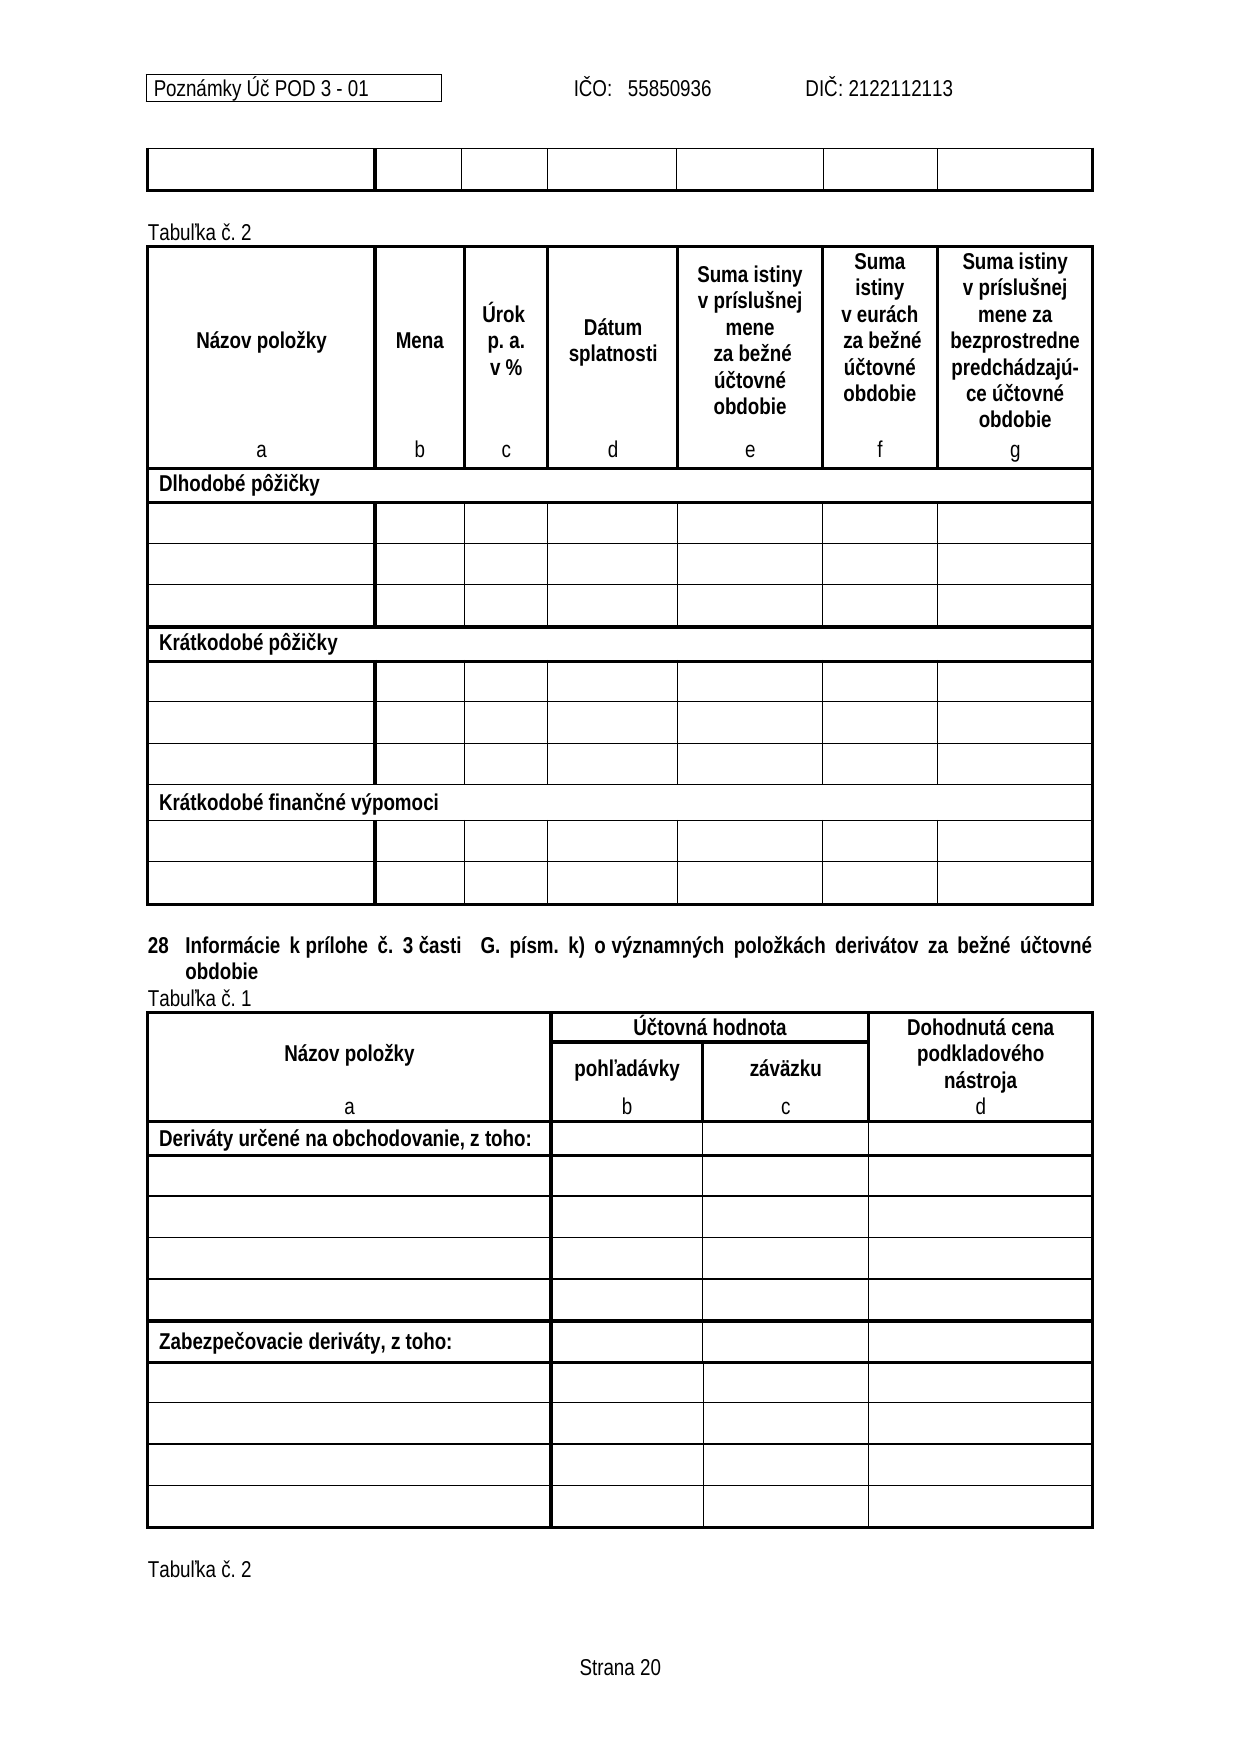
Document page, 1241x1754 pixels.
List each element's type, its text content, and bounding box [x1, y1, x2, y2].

table_cell d [870, 1093, 1091, 1119]
table_cell [149, 821, 373, 861]
table_cell [548, 862, 677, 902]
table_cell [149, 149, 373, 189]
table_cell a [149, 433, 373, 467]
table_cell Dlhodobé pôžičky [149, 470, 1091, 501]
table_header Názov položky [149, 248, 373, 432]
table_cell [377, 504, 464, 543]
table_cell [703, 1157, 868, 1195]
table_header Úrok p. a. v % [466, 248, 546, 432]
table_cell b [553, 1093, 701, 1119]
table_cell [869, 1445, 1091, 1485]
table_cell [465, 744, 547, 784]
table_cell [938, 702, 1091, 742]
table_cell [553, 1238, 702, 1278]
table_cell [149, 1445, 549, 1485]
table_cell [149, 544, 373, 584]
text Tabuľka č. 2 [148, 218, 1092, 245]
table_cell [553, 1445, 703, 1485]
table_cell [548, 702, 677, 742]
table_cell [938, 862, 1091, 902]
table_cell [465, 663, 547, 701]
text Tabuľka č. 1 [148, 984, 1092, 1011]
table_cell [377, 702, 464, 742]
table_cell [704, 1486, 868, 1526]
table_cell [678, 744, 822, 784]
table_cell [149, 1486, 549, 1526]
table_cell pohľadávky [553, 1044, 701, 1093]
table_cell [869, 1403, 1091, 1443]
table_header Účtovná hodnota [553, 1014, 867, 1040]
table_cell [869, 1486, 1091, 1526]
table_cell [823, 821, 937, 861]
table_cell [462, 149, 547, 189]
table_cell [149, 1157, 549, 1195]
table_cell [938, 585, 1091, 625]
table_header Suma istiny v eurách za bežné účtovné obdobie [824, 248, 936, 432]
table_cell g [939, 433, 1091, 467]
table_cell [823, 504, 937, 543]
table_cell a [149, 1093, 549, 1119]
table_cell [465, 862, 547, 902]
table_cell [149, 663, 373, 701]
table_cell [548, 149, 676, 189]
table_cell [703, 1197, 868, 1237]
table_cell c [466, 433, 546, 467]
table_cell záväzku [704, 1044, 867, 1093]
table_cell f [824, 433, 936, 467]
table_header Názov položky [149, 1014, 549, 1093]
table_cell c [704, 1093, 867, 1119]
table_cell [938, 744, 1091, 784]
table_cell [149, 1238, 549, 1278]
table_cell [703, 1238, 868, 1278]
table_cell Krátkodobé pôžičky [149, 629, 1091, 660]
table_header Mena [377, 248, 463, 432]
table_cell [553, 1157, 702, 1195]
table_cell [149, 1403, 549, 1443]
table_header Dátum splatnosti [549, 248, 676, 432]
table_header Suma istiny v príslušnej mene za bežné účtovné obdobie [679, 248, 821, 432]
table_cell [823, 544, 937, 584]
table_cell [704, 1403, 868, 1443]
table_cell [548, 663, 677, 701]
table_cell [678, 544, 822, 584]
table_cell [553, 1323, 702, 1361]
table_cell [677, 149, 823, 189]
table_cell [548, 821, 677, 861]
table_cell b [377, 433, 463, 467]
table_cell [938, 544, 1091, 584]
text Tabuľka č. 2 [148, 1556, 1092, 1582]
table_cell [553, 1403, 703, 1443]
table_cell [548, 744, 677, 784]
table_cell [938, 504, 1091, 543]
table_cell [377, 585, 464, 625]
table_cell [704, 1364, 868, 1402]
table_cell [149, 1364, 549, 1402]
table_cell [149, 1197, 549, 1237]
table_cell [149, 504, 373, 543]
table_cell [938, 663, 1091, 701]
table_cell [703, 1323, 868, 1361]
table_cell d [549, 433, 676, 467]
table_cell [869, 1323, 1091, 1361]
table_cell [678, 702, 822, 742]
table_cell [823, 862, 937, 902]
table_cell [553, 1123, 702, 1154]
table_cell [703, 1280, 868, 1319]
table_cell [678, 663, 822, 701]
table_cell [377, 663, 464, 701]
table_cell Zabezpečovacie deriváty, z toho: [149, 1323, 549, 1361]
table_cell [465, 504, 547, 543]
table_cell [149, 585, 373, 625]
title Informácie k prílohe č. 3 časti G. písm. k) o významných položkách derivátov za bežné účtovné obdobie [148, 932, 1092, 984]
table_cell [377, 821, 464, 861]
table_cell [678, 821, 822, 861]
table_cell [703, 1123, 868, 1154]
table_cell [553, 1197, 702, 1237]
table_cell [377, 862, 464, 902]
table_cell [465, 702, 547, 742]
table_cell [149, 702, 373, 742]
table_header Suma istiny v príslušnej mene za bezprostredne predchádzajú-ce účtovné obdobie [939, 248, 1091, 432]
table_header Dohodnutá cena podkladového nástroja [870, 1014, 1091, 1093]
table_cell e [679, 433, 821, 467]
table_cell [823, 585, 937, 625]
table_cell [465, 821, 547, 861]
table_cell [869, 1238, 1091, 1278]
table_cell [869, 1123, 1091, 1154]
table_cell [823, 702, 937, 742]
table_cell [869, 1157, 1091, 1195]
table_cell [678, 862, 822, 902]
table_cell [869, 1280, 1091, 1319]
table_cell [377, 744, 464, 784]
table_cell [548, 544, 677, 584]
table_cell [149, 862, 373, 902]
table_cell [823, 663, 937, 701]
table_cell [678, 585, 822, 625]
table_cell [548, 504, 677, 543]
table_cell [938, 821, 1091, 861]
table_cell [869, 1364, 1091, 1402]
table_cell [149, 744, 373, 784]
table_cell [678, 504, 822, 543]
table_cell [704, 1445, 868, 1485]
table_cell [553, 1280, 702, 1319]
table_cell [465, 544, 547, 584]
table_cell Krátkodobé finančné výpomoci [149, 785, 1091, 820]
table_cell [553, 1364, 703, 1402]
table_cell [548, 585, 677, 625]
table_cell Deriváty určené na obchodovanie, z toho: [149, 1123, 549, 1154]
table_cell [465, 585, 547, 625]
table_cell [149, 1280, 549, 1319]
table_cell [377, 149, 461, 189]
table_cell [824, 149, 937, 189]
table_cell [823, 744, 937, 784]
table_cell [553, 1486, 703, 1526]
table_cell [938, 149, 1091, 189]
table_cell [869, 1197, 1091, 1237]
table_cell [377, 544, 464, 584]
